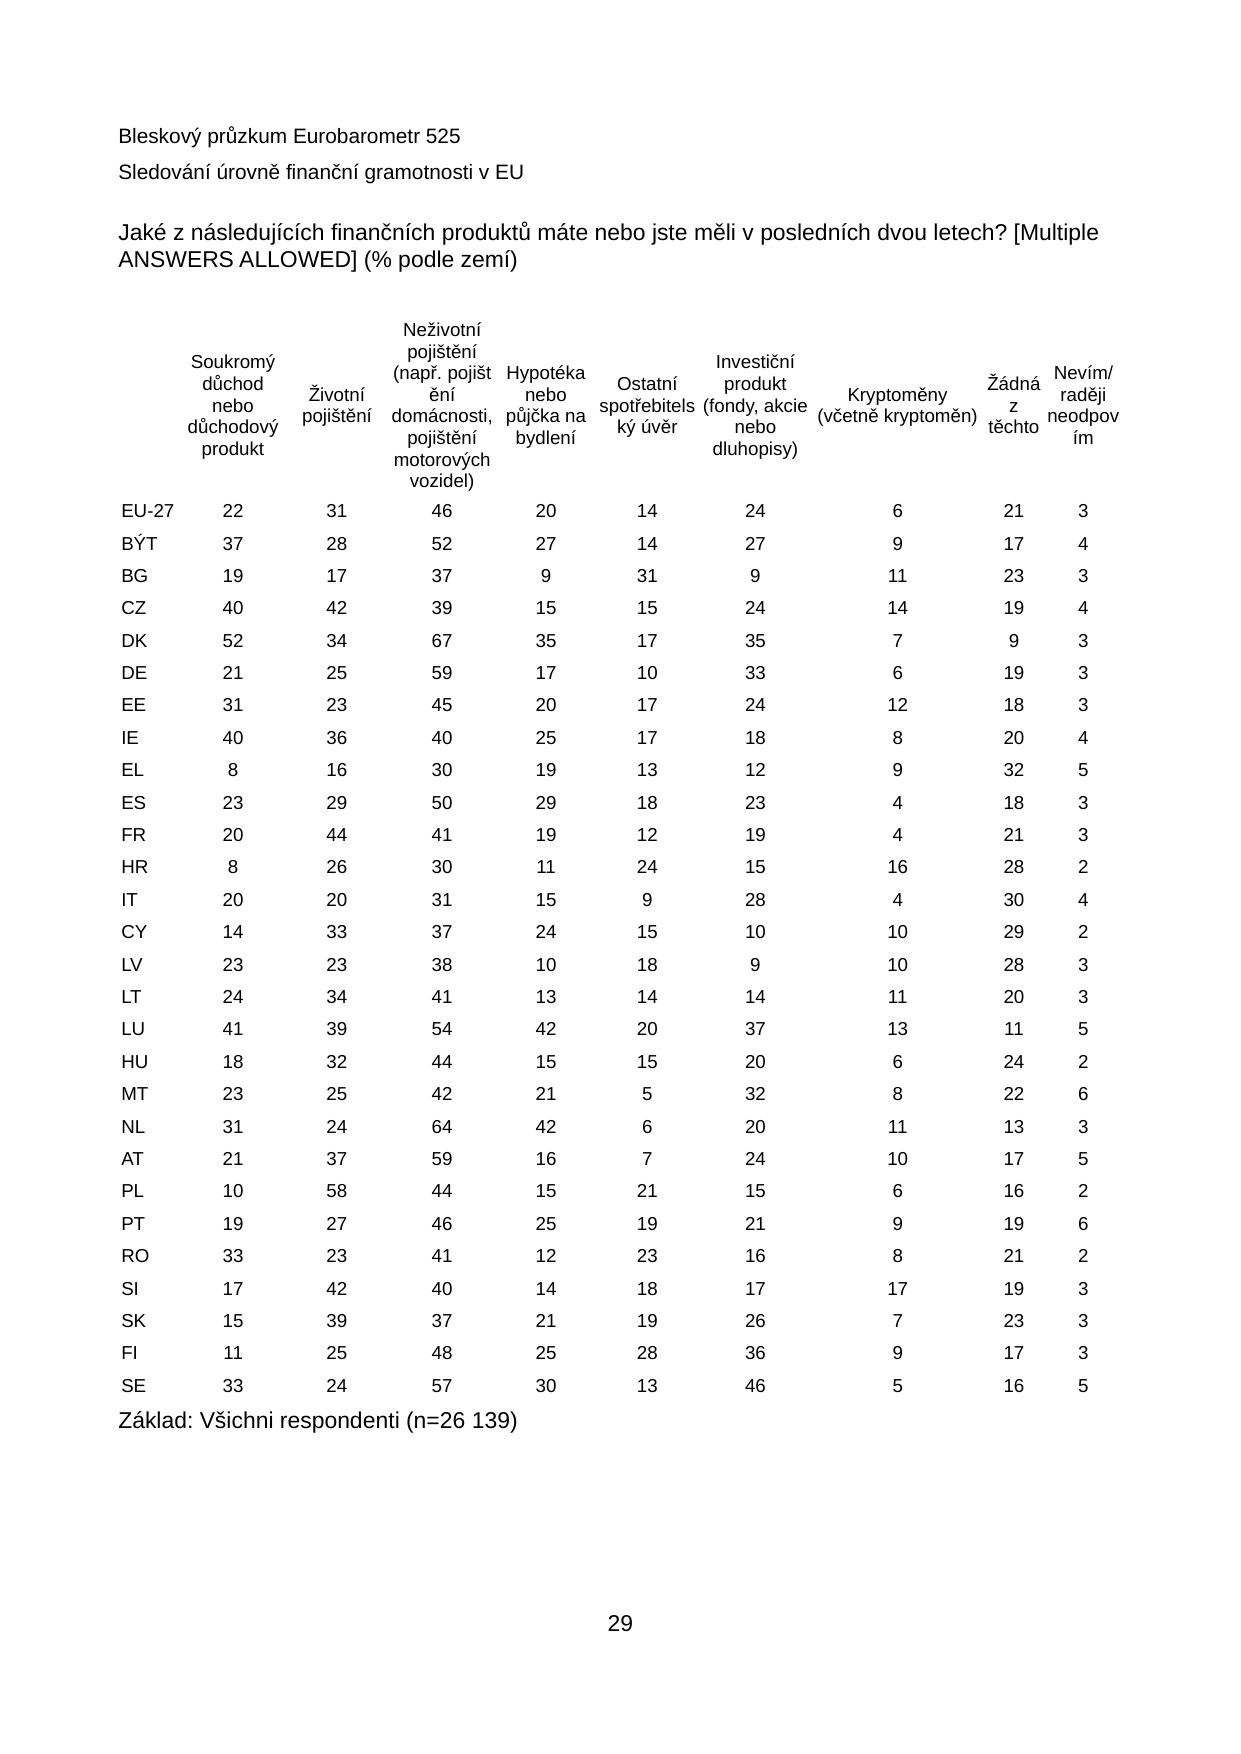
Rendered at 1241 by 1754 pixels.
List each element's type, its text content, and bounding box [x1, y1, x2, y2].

table_cell 5 [1044, 1369, 1122, 1402]
table_cell 30 [388, 754, 496, 786]
table_cell 8 [812, 1078, 983, 1110]
table_cell 15 [180, 1304, 286, 1337]
table_cell 24 [699, 1143, 812, 1175]
table_cell 6 [812, 1175, 983, 1207]
table_cell 45 [388, 689, 496, 721]
table_cell 31 [286, 495, 388, 527]
table_cell EL [118, 754, 180, 786]
table_cell 32 [983, 754, 1044, 786]
table_cell 3 [1044, 656, 1122, 689]
table_cell 36 [699, 1337, 812, 1369]
table_cell 13 [983, 1110, 1044, 1142]
table_cell 29 [496, 786, 595, 818]
table_cell 46 [388, 1207, 496, 1239]
table_cell 21 [496, 1304, 595, 1337]
table_cell SE [118, 1369, 180, 1402]
table_cell 9 [983, 624, 1044, 656]
table_cell 18 [595, 948, 699, 980]
table_cell ES [118, 786, 180, 818]
table_header [118, 316, 180, 494]
table_cell 21 [983, 495, 1044, 527]
table_cell 10 [812, 916, 983, 948]
table_cell 20 [699, 1045, 812, 1078]
table_cell BG [118, 559, 180, 592]
table_cell LT [118, 980, 180, 1013]
table_cell AT [118, 1143, 180, 1175]
table_cell DE [118, 656, 180, 689]
table_cell 24 [699, 495, 812, 527]
table_cell 21 [699, 1207, 812, 1239]
table_header Investiční produkt (fondy, akcie nebo dluhopisy) [699, 316, 812, 494]
table_cell 6 [812, 656, 983, 689]
table_cell 20 [180, 883, 286, 916]
table_cell IE [118, 721, 180, 754]
table_cell 27 [286, 1207, 388, 1239]
table_cell 31 [180, 689, 286, 721]
table_cell 2 [1044, 916, 1122, 948]
table_cell 19 [699, 819, 812, 851]
table_header Životní pojištění [286, 316, 388, 494]
table_cell 25 [496, 721, 595, 754]
table_cell 29 [983, 916, 1044, 948]
table_cell 17 [180, 1272, 286, 1304]
table_cell HR [118, 851, 180, 883]
table_cell 37 [286, 1143, 388, 1175]
table_cell 23 [699, 786, 812, 818]
table_cell 25 [496, 1337, 595, 1369]
table_cell 7 [595, 1143, 699, 1175]
table_cell 28 [699, 883, 812, 916]
table_cell 3 [1044, 1337, 1122, 1369]
table_cell 25 [286, 656, 388, 689]
table_cell NL [118, 1110, 180, 1142]
table_cell 26 [286, 851, 388, 883]
table_cell 2 [1044, 851, 1122, 883]
table_cell 5 [812, 1369, 983, 1402]
table_cell 13 [812, 1013, 983, 1045]
table_cell 11 [812, 980, 983, 1013]
table_cell 3 [1044, 689, 1122, 721]
table_cell 19 [983, 656, 1044, 689]
table_cell 28 [595, 1337, 699, 1369]
table_cell LU [118, 1013, 180, 1045]
table_cell 50 [388, 786, 496, 818]
table_cell 17 [812, 1272, 983, 1304]
table_cell 35 [699, 624, 812, 656]
table_cell 10 [812, 948, 983, 980]
table_header Ostatní spotřebitelský úvěr [595, 316, 699, 494]
table_cell CY [118, 916, 180, 948]
table_cell 24 [286, 1369, 388, 1402]
table_cell 9 [812, 754, 983, 786]
table_cell 10 [699, 916, 812, 948]
table_cell LV [118, 948, 180, 980]
table_cell 20 [180, 819, 286, 851]
table_cell 3 [1044, 786, 1122, 818]
table_cell 41 [388, 980, 496, 1013]
table_cell 19 [595, 1304, 699, 1337]
table_cell 36 [286, 721, 388, 754]
table_cell 31 [595, 559, 699, 592]
table_cell 42 [496, 1110, 595, 1142]
table_cell 24 [180, 980, 286, 1013]
table_cell 16 [699, 1240, 812, 1272]
table_cell HU [118, 1045, 180, 1078]
table_cell 15 [699, 1175, 812, 1207]
table_cell 10 [496, 948, 595, 980]
table_cell 24 [699, 592, 812, 624]
table_cell FI [118, 1337, 180, 1369]
table_cell 44 [388, 1045, 496, 1078]
table_cell 16 [496, 1143, 595, 1175]
table_cell SK [118, 1304, 180, 1337]
table_cell 17 [286, 559, 388, 592]
table_cell IT [118, 883, 180, 916]
table_cell 15 [496, 883, 595, 916]
table_cell 29 [286, 786, 388, 818]
table_cell 3 [1044, 1304, 1122, 1337]
table_cell 20 [496, 495, 595, 527]
table_cell 15 [595, 592, 699, 624]
table_cell 22 [983, 1078, 1044, 1110]
table_cell 34 [286, 980, 388, 1013]
table_cell 6 [595, 1110, 699, 1142]
table_cell 18 [983, 689, 1044, 721]
table_cell 24 [699, 689, 812, 721]
table_cell 19 [496, 754, 595, 786]
table_cell 37 [388, 559, 496, 592]
table_cell 46 [388, 495, 496, 527]
table_cell 3 [1044, 980, 1122, 1013]
text Jaké z následujících finančních produktů máte nebo jste měli v posledních dvou letech? [Multiple ANSWERS ALLOWED] (% podle zemí) [118, 219, 1122, 272]
table_cell 31 [180, 1110, 286, 1142]
table_cell 8 [180, 754, 286, 786]
table_cell 27 [496, 527, 595, 559]
table_cell 37 [699, 1013, 812, 1045]
table_cell 3 [1044, 624, 1122, 656]
table_cell 59 [388, 656, 496, 689]
table_cell 39 [286, 1013, 388, 1045]
table_cell 6 [1044, 1207, 1122, 1239]
table_cell 15 [595, 1045, 699, 1078]
table_cell 23 [180, 1078, 286, 1110]
table_cell 12 [496, 1240, 595, 1272]
table_cell PT [118, 1207, 180, 1239]
table_cell PL [118, 1175, 180, 1207]
table_cell 15 [699, 851, 812, 883]
table_cell 20 [286, 883, 388, 916]
table_cell 25 [496, 1207, 595, 1239]
table_cell 9 [595, 883, 699, 916]
table_cell 33 [699, 656, 812, 689]
table_cell 8 [812, 721, 983, 754]
table_cell 11 [812, 559, 983, 592]
table_cell 5 [1044, 1143, 1122, 1175]
table_cell 17 [595, 689, 699, 721]
table_cell 14 [595, 527, 699, 559]
table_cell EU-27 [118, 495, 180, 527]
table_cell 15 [595, 916, 699, 948]
table_cell 3 [1044, 559, 1122, 592]
table_cell 23 [180, 786, 286, 818]
table_cell 11 [180, 1337, 286, 1369]
table_cell 18 [180, 1045, 286, 1078]
table_cell 13 [595, 754, 699, 786]
table_cell 25 [286, 1337, 388, 1369]
table_cell 42 [496, 1013, 595, 1045]
table_cell 17 [496, 656, 595, 689]
table_cell 2 [1044, 1240, 1122, 1272]
table_cell 39 [286, 1304, 388, 1337]
table_cell 15 [496, 1175, 595, 1207]
table_cell 9 [699, 948, 812, 980]
table_cell 9 [496, 559, 595, 592]
table_cell 37 [180, 527, 286, 559]
table_cell 35 [496, 624, 595, 656]
table_cell 27 [699, 527, 812, 559]
table_cell 44 [388, 1175, 496, 1207]
table_cell 2 [1044, 1175, 1122, 1207]
table_cell 33 [180, 1369, 286, 1402]
table_cell 23 [595, 1240, 699, 1272]
table_cell 44 [286, 819, 388, 851]
table_cell 4 [812, 819, 983, 851]
table_cell RO [118, 1240, 180, 1272]
table_cell 18 [699, 721, 812, 754]
table_cell 4 [812, 786, 983, 818]
table_cell 12 [699, 754, 812, 786]
table_cell 42 [286, 592, 388, 624]
table_cell 9 [812, 527, 983, 559]
table_cell 17 [983, 1337, 1044, 1369]
table_cell 17 [699, 1272, 812, 1304]
table_cell 59 [388, 1143, 496, 1175]
table_cell 21 [180, 656, 286, 689]
table_cell 14 [595, 980, 699, 1013]
table_cell 3 [1044, 948, 1122, 980]
table_cell 64 [388, 1110, 496, 1142]
table_cell 42 [286, 1272, 388, 1304]
table_cell 24 [595, 851, 699, 883]
table_cell 14 [180, 916, 286, 948]
table_cell 38 [388, 948, 496, 980]
table_cell 30 [983, 883, 1044, 916]
table_cell 14 [496, 1272, 595, 1304]
table_cell 24 [496, 916, 595, 948]
table_cell 18 [595, 786, 699, 818]
table_cell 8 [180, 851, 286, 883]
table_cell 5 [1044, 754, 1122, 786]
table_cell 12 [595, 819, 699, 851]
table_cell 25 [286, 1078, 388, 1110]
table_cell 23 [983, 559, 1044, 592]
table_cell CZ [118, 592, 180, 624]
table_cell 9 [699, 559, 812, 592]
table_cell 4 [1044, 721, 1122, 754]
table_cell 12 [812, 689, 983, 721]
table_cell 6 [1044, 1078, 1122, 1110]
table_cell 42 [388, 1078, 496, 1110]
table_cell 23 [983, 1304, 1044, 1337]
table_cell 10 [180, 1175, 286, 1207]
table_cell 40 [388, 1272, 496, 1304]
table_cell 4 [812, 883, 983, 916]
table_cell 24 [286, 1110, 388, 1142]
table_cell FR [118, 819, 180, 851]
table_cell 54 [388, 1013, 496, 1045]
table_cell 67 [388, 624, 496, 656]
table_cell 19 [496, 819, 595, 851]
table_cell 16 [983, 1175, 1044, 1207]
table_cell 28 [983, 851, 1044, 883]
table_cell 40 [180, 592, 286, 624]
table_cell 9 [812, 1207, 983, 1239]
table_cell 57 [388, 1369, 496, 1402]
table_cell 32 [699, 1078, 812, 1110]
table_cell 19 [595, 1207, 699, 1239]
table_cell 30 [388, 851, 496, 883]
table_cell BÝT [118, 527, 180, 559]
table_cell 10 [812, 1143, 983, 1175]
table_cell 19 [180, 1207, 286, 1239]
table_cell 16 [812, 851, 983, 883]
table_cell 4 [1044, 883, 1122, 916]
table_cell 17 [595, 624, 699, 656]
table_cell 13 [595, 1369, 699, 1402]
table_cell 15 [496, 1045, 595, 1078]
table_header Soukromý důchod nebo důchodový produkt [180, 316, 286, 494]
table_cell 34 [286, 624, 388, 656]
table_cell 19 [983, 1207, 1044, 1239]
table_cell 15 [496, 592, 595, 624]
text Základ: Všichni respondenti (n=26 139) [118, 1407, 1122, 1434]
table_cell 3 [1044, 819, 1122, 851]
table_cell 23 [286, 1240, 388, 1272]
table_cell 4 [1044, 592, 1122, 624]
table_cell 52 [388, 527, 496, 559]
table_cell 16 [286, 754, 388, 786]
table_cell 24 [983, 1045, 1044, 1078]
table_cell 21 [180, 1143, 286, 1175]
table_cell 33 [286, 916, 388, 948]
table_cell 6 [812, 1045, 983, 1078]
table_cell 23 [286, 689, 388, 721]
table_cell 39 [388, 592, 496, 624]
table_cell 17 [595, 721, 699, 754]
table_cell 19 [983, 1272, 1044, 1304]
table_cell 23 [180, 948, 286, 980]
table_cell 20 [595, 1013, 699, 1045]
table_cell 52 [180, 624, 286, 656]
table_cell 6 [812, 495, 983, 527]
table_cell 18 [595, 1272, 699, 1304]
table_cell 20 [699, 1110, 812, 1142]
table_cell 20 [496, 689, 595, 721]
table_cell 32 [286, 1045, 388, 1078]
table_cell 31 [388, 883, 496, 916]
table_cell 13 [496, 980, 595, 1013]
table_cell 7 [812, 1304, 983, 1337]
table_cell 7 [812, 624, 983, 656]
table_cell 3 [1044, 1110, 1122, 1142]
table_header Nevím/raději neodpovím [1044, 316, 1122, 494]
table_cell 17 [983, 527, 1044, 559]
table_header Kryptoměny (včetně kryptoměn) [812, 316, 983, 494]
table_cell 48 [388, 1337, 496, 1369]
table_cell 28 [286, 527, 388, 559]
table_cell SI [118, 1272, 180, 1304]
table_cell 9 [812, 1337, 983, 1369]
table_cell 17 [983, 1143, 1044, 1175]
table_cell 41 [180, 1013, 286, 1045]
table_cell 37 [388, 1304, 496, 1337]
table_cell 2 [1044, 1045, 1122, 1078]
table_cell 11 [496, 851, 595, 883]
table_cell 14 [812, 592, 983, 624]
table_cell 28 [983, 948, 1044, 980]
table_cell 19 [983, 592, 1044, 624]
table_cell 58 [286, 1175, 388, 1207]
table_cell 41 [388, 1240, 496, 1272]
table_cell 16 [983, 1369, 1044, 1402]
table_cell 40 [388, 721, 496, 754]
table_cell 11 [983, 1013, 1044, 1045]
table_header Žádná z těchto [983, 316, 1044, 494]
table_cell EE [118, 689, 180, 721]
table_cell 20 [983, 721, 1044, 754]
table_cell 21 [983, 819, 1044, 851]
table_cell 3 [1044, 1272, 1122, 1304]
table_cell 10 [595, 656, 699, 689]
table_cell 26 [699, 1304, 812, 1337]
table_cell 33 [180, 1240, 286, 1272]
table_cell 5 [595, 1078, 699, 1110]
table_header Hypotéka nebo půjčka na bydlení [496, 316, 595, 494]
table_cell 20 [983, 980, 1044, 1013]
table_cell 21 [983, 1240, 1044, 1272]
table_cell 3 [1044, 495, 1122, 527]
table_cell 19 [180, 559, 286, 592]
table_cell 8 [812, 1240, 983, 1272]
table_header Neživotní pojištění (např. pojištění domácnosti, pojištění motorových vozidel) [388, 316, 496, 494]
table_cell 14 [595, 495, 699, 527]
table_cell DK [118, 624, 180, 656]
table_cell 14 [699, 980, 812, 1013]
table_cell 18 [983, 786, 1044, 818]
table_cell MT [118, 1078, 180, 1110]
table_cell 30 [496, 1369, 595, 1402]
table_cell 5 [1044, 1013, 1122, 1045]
table_cell 40 [180, 721, 286, 754]
table_cell 22 [180, 495, 286, 527]
table_cell 41 [388, 819, 496, 851]
table_cell 11 [812, 1110, 983, 1142]
table_cell 46 [699, 1369, 812, 1402]
table_cell 4 [1044, 527, 1122, 559]
table_cell 21 [496, 1078, 595, 1110]
table_cell 23 [286, 948, 388, 980]
table_cell 37 [388, 916, 496, 948]
table_cell 21 [595, 1175, 699, 1207]
